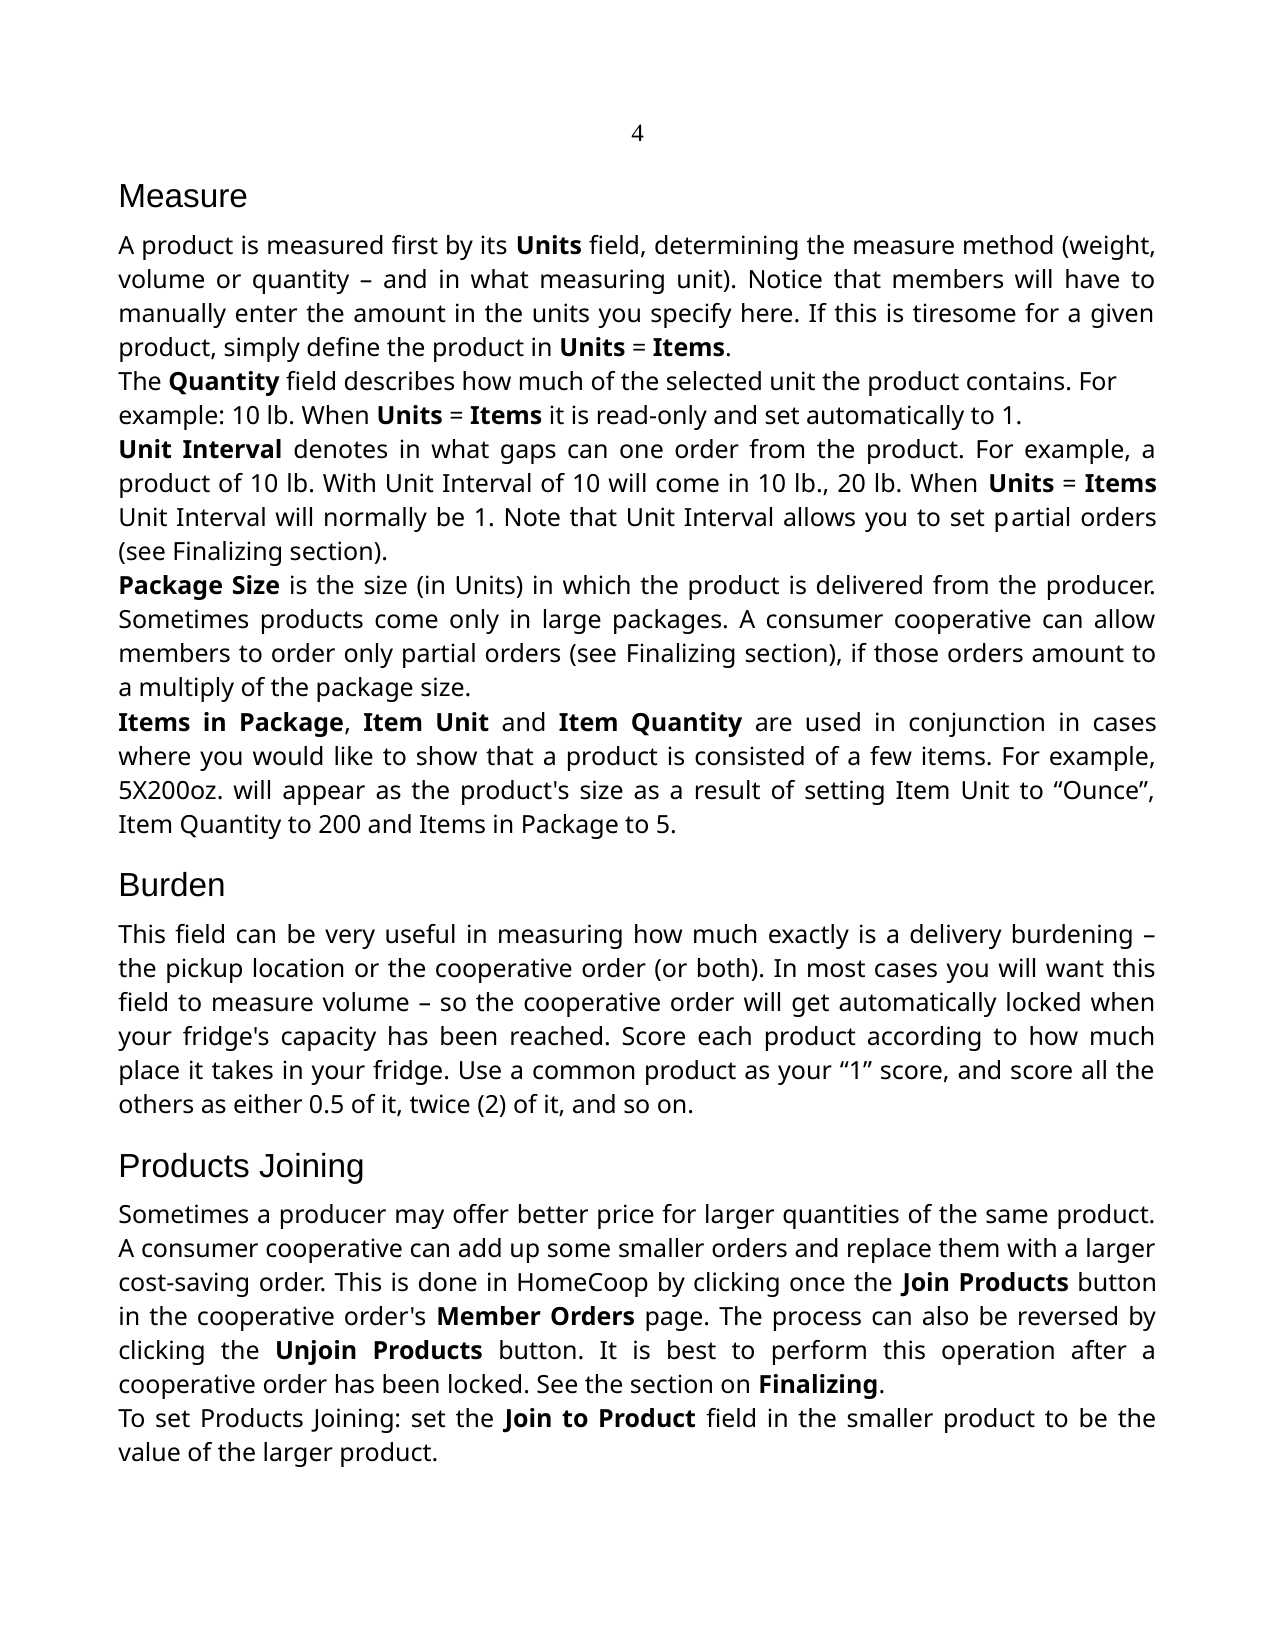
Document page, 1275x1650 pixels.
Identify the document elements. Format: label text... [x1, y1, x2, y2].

list A product is measured first by its Units field, determining the measure method (weight, volume or quantity – and in what measuring unit). Notice that members will have to manually enter the amount in the units you specify here. If this is tiresome for a given product, simply define the product in Units = Items. [81, 227, 1157, 363]
text To set Products Joining: set the Join to Product field in the smaller product to be the value of the larger product. [118, 1401, 1157, 1469]
text Package Size is the size (in Units) in which the product is delivered from the producer. Sometimes products come only in large packages. A consumer cooperative can allow members to order only partial orders (see Finalizing section), if those orders amount to a multiply of the package size. [118, 568, 1157, 704]
subtitle Products Joining [118, 1146, 1157, 1184]
text This field can be very useful in measuring how much exactly is a delivery burdening – the pickup location or the cooperative order (or both). In most cases you will want this field to measure volume – so the cooperative order will get automatically locked when your fridge's capacity has been reached. Score each product according to how much place it takes in your fridge. Use a common product as your “1” score, and score all the others as either 0.5 of it, twice (2) of it, and so on. [118, 916, 1157, 1121]
text Sometimes a producer may offer better price for larger quantities of the same product. A consumer cooperative can add up some smaller orders and replace them with a larger cost-saving order. This is done in HomeCoop by clicking once the Join Products button in the cooperative order's Member Orders page. The process can also be reversed by clicking the Unjoin Products button. It is best to perform this operation after a cooperative order has been locked. See the section on Finalizing. [118, 1197, 1157, 1401]
text Items in Package, Item Unit and Item Quantity are used in conjunction in cases where you would like to show that a product is consisted of a few items. For example, 5X200oz. will appear as the product's size as a result of setting Item Unit to “Ounce”, Item Quantity to 200 and Items in Package to 5. [118, 704, 1157, 840]
list example: 10 lb. When Units = Items it is read-only and set automatically to 1. [81, 398, 1157, 432]
subtitle Burden [118, 865, 1157, 904]
text Unit Interval denotes in what gaps can one order from the product. For example, a product of 10 lb. With Unit Interval of 10 will come in 10 lb., 20 lb. When Units = Items Unit Interval will normally be 1. Note that Unit Interval allows you to set partial orders (see Finalizing section). [118, 432, 1157, 568]
list The Quantity field describes how much of the selected unit the product contains. For [81, 363, 1157, 398]
subtitle Measure [118, 176, 1157, 215]
